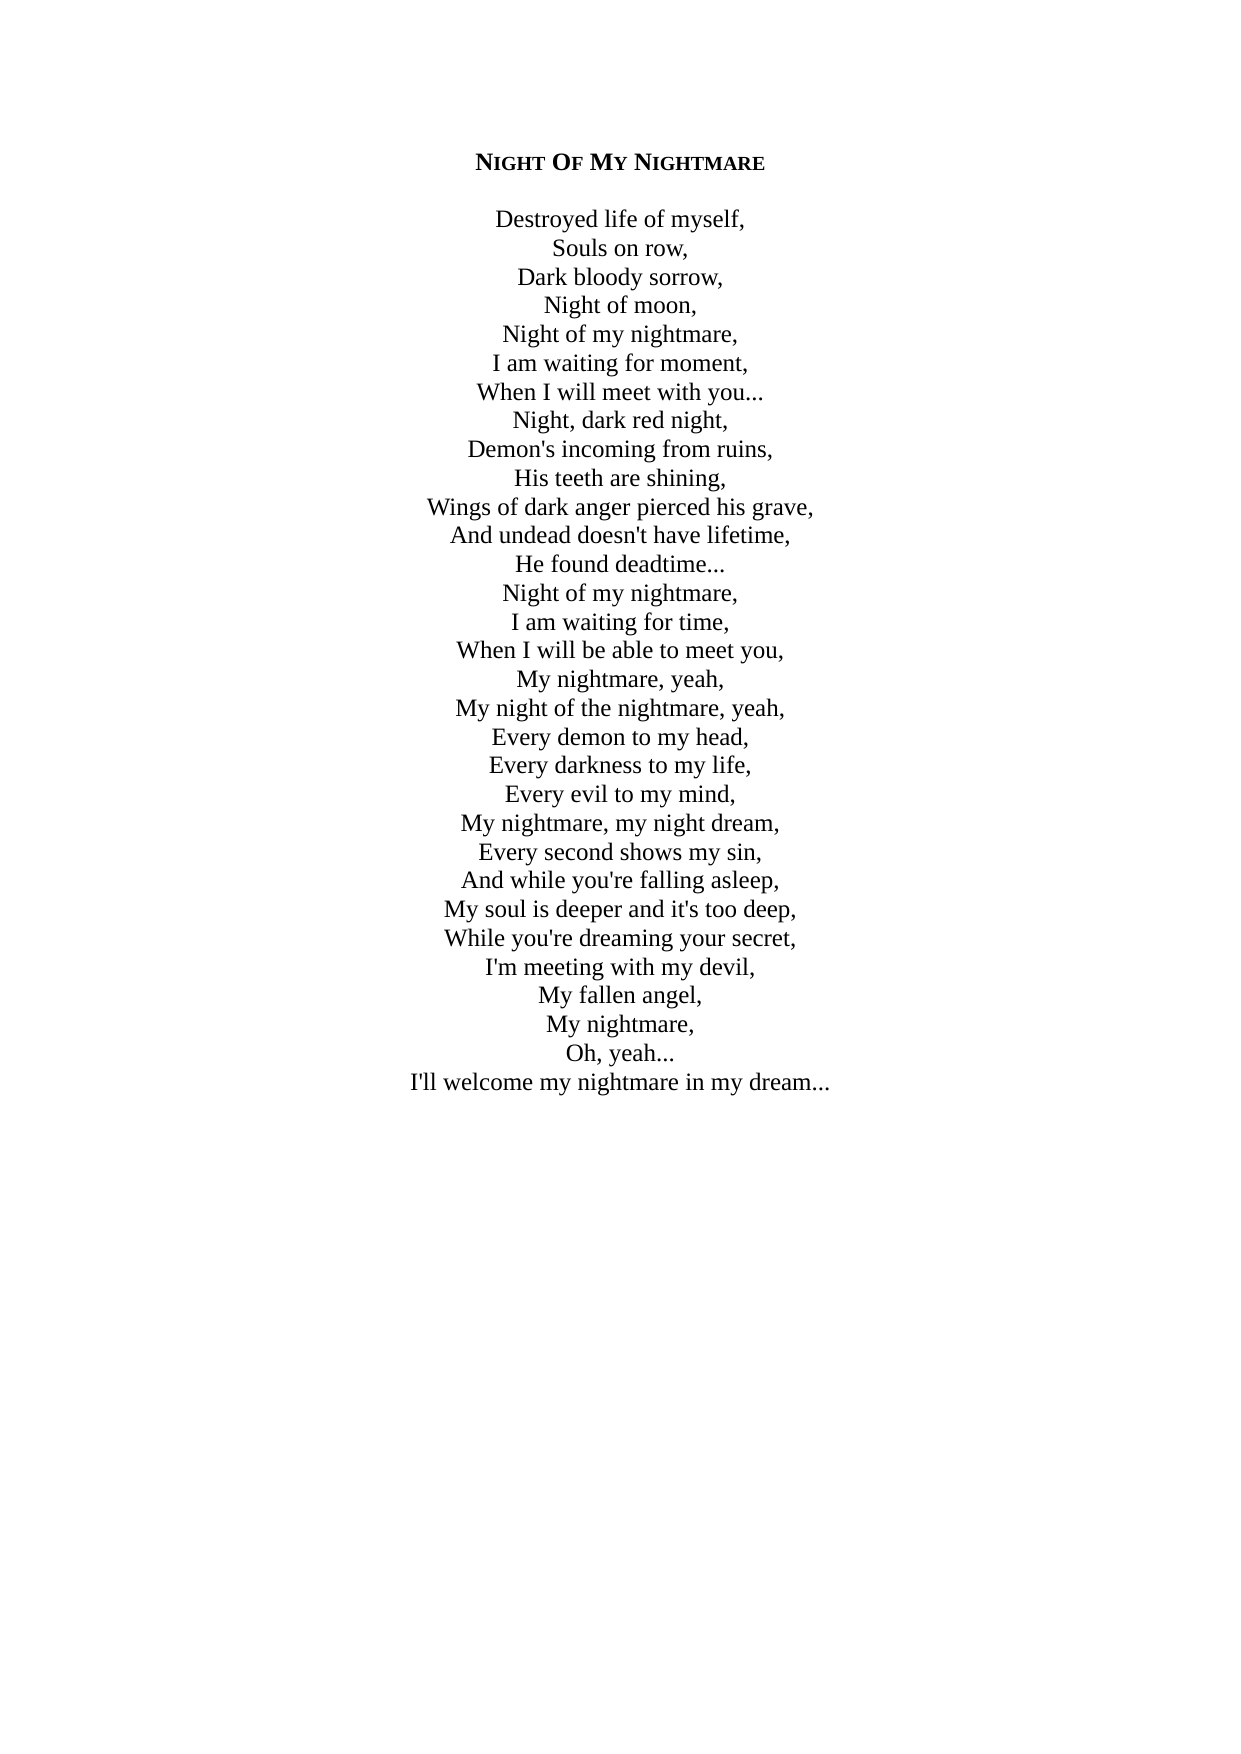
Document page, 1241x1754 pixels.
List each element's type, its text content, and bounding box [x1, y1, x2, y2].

text Night Of My Nightmare [118, 147, 1122, 176]
text Oh, yeah... [118, 1038, 1122, 1067]
text Demon's incoming from ruins, [118, 434, 1122, 463]
text Night of my nightmare, [118, 578, 1122, 607]
text Night of moon, [118, 291, 1122, 319]
text And undead doesn't have lifetime, [118, 521, 1122, 549]
text His teeth are shining, [118, 463, 1122, 492]
text Night of my nightmare, [118, 319, 1122, 348]
text I'm meeting with my devil, [118, 952, 1122, 981]
text Night, dark red night, [118, 406, 1122, 434]
text Souls on row, [118, 233, 1122, 262]
text My nightmare, yeah, [118, 664, 1122, 693]
text Destroyed life of myself, [118, 204, 1122, 233]
text Every demon to my head, [118, 722, 1122, 751]
text My night of the nightmare, yeah, [118, 693, 1122, 722]
text Wings of dark anger pierced his grave, [118, 492, 1122, 521]
text My nightmare, [118, 1009, 1122, 1038]
text I am waiting for time, [118, 607, 1122, 636]
text My soul is deeper and it's too deep, [118, 894, 1122, 923]
text Dark bloody sorrow, [118, 262, 1122, 291]
text Every darkness to my life, [118, 751, 1122, 779]
text While you're dreaming your secret, [118, 923, 1122, 952]
text And while you're falling asleep, [118, 866, 1122, 894]
text When I will meet with you... [118, 377, 1122, 406]
text I am waiting for moment, [118, 348, 1122, 377]
text Every second shows my sin, [118, 837, 1122, 866]
text My nightmare, my night dream, [118, 808, 1122, 837]
text I'll welcome my nightmare in my dream... [118, 1067, 1122, 1096]
text My fallen angel, [118, 981, 1122, 1009]
text When I will be able to meet you, [118, 636, 1122, 664]
text He found deadtime... [118, 549, 1122, 578]
text Every evil to my mind, [118, 779, 1122, 808]
